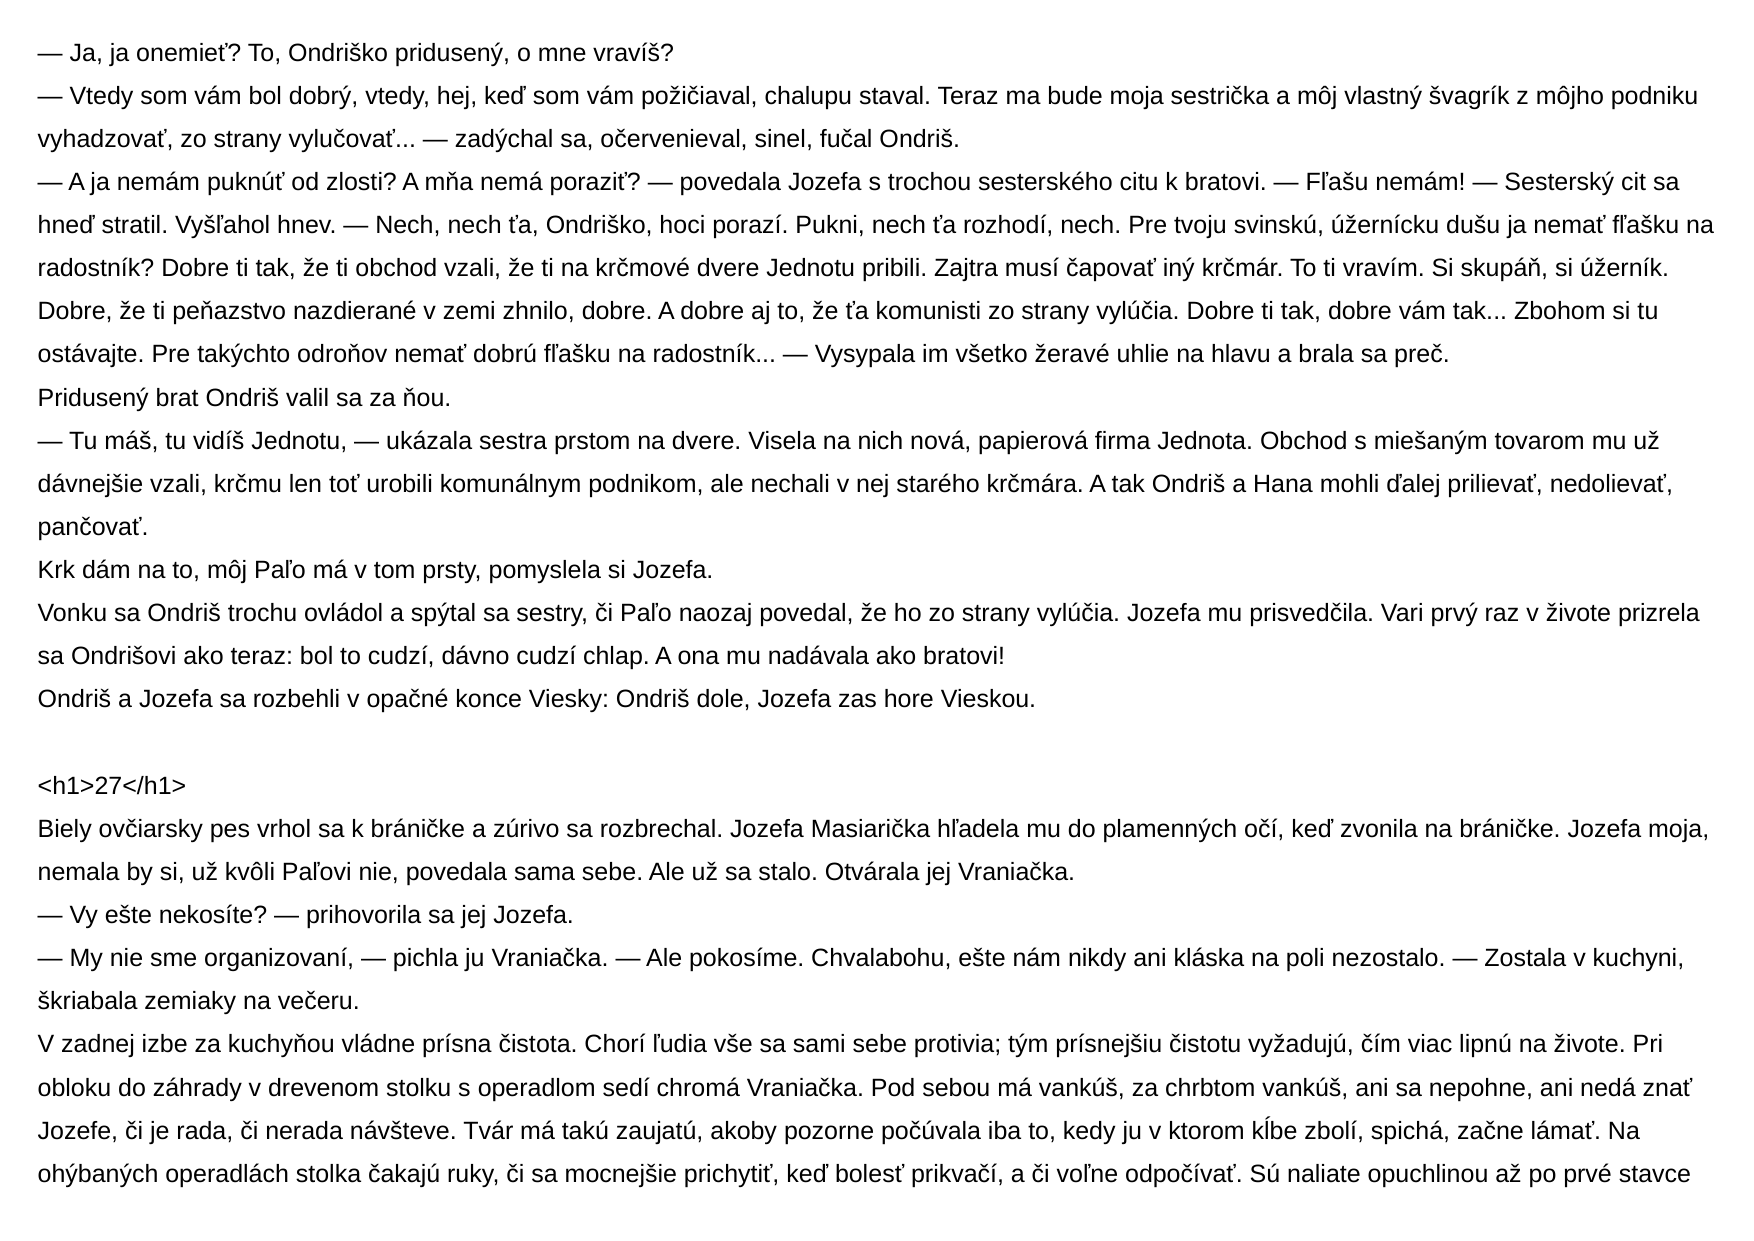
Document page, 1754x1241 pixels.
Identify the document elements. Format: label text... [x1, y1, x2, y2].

text — Vy ešte nekosíte? — prihovorila sa jej Jozefa. [37, 900, 1716, 929]
text — Vtedy som vám bol dobrý, vtedy, hej, keď som vám požičiaval, chalupu staval. Teraz ma bude moja sestrička a môj vlastný švagrík z môjho podniku vyhadzovať, zo strany vylučovať... — zadýchal sa, očervenieval, sinel, fučal Ondriš. [37, 81, 1716, 152]
text — Ja, ja onemieť? To, Ondriško pridusený, o mne vravíš? [37, 37, 1716, 66]
text Vonku sa Ondriš trochu ovládol a spýtal sa sestry, či Paľo naozaj povedal, že ho zo strany vylúčia. Jozefa mu prisvedčila. Vari prvý raz v živote prizrela sa Ondrišovi ako teraz: bol to cudzí, dávno cudzí chlap. A ona mu nadávala ako bratovi! [37, 598, 1716, 670]
text — A ja nemám puknúť od zlosti? A mňa nemá poraziť? — povedala Jozefa s trochou sesterského citu k bratovi. — Fľašu nemám! — Sesterský cit sa hneď stratil. Vyšľahol hnev. — Nech, nech ťa, Ondriško, hoci porazí. Pukni, nech ťa rozhodí, nech. Pre tvoju svinskú, úžernícku dušu ja nemať fľašku na radostník? Dobre ti tak, že ti obchod vzali, že ti na krčmové dvere Jednotu pribili. Zajtra musí čapovať iný krčmár. To ti vravím. Si skupáň, si úžerník. Dobre, že ti peňazstvo nazdierané v zemi zhnilo, dobre. A dobre aj to, že ťa komunisti zo strany vylúčia. Dobre ti tak, dobre vám tak... Zbohom si tu ostávajte. Pre takýchto odroňov nemať dobrú fľašku na radostník... — Vysypala im všetko žeravé uhlie na hlavu a brala sa preč. [37, 167, 1716, 368]
text Pridusený brat Ondriš valil sa za ňou. [37, 382, 1716, 411]
text <h1>27</h1> [37, 771, 1716, 799]
text — My nie sme organizovaní, — pichla ju Vraniačka. — Ale pokosíme. Chvalabohu, ešte nám nikdy ani kláska na poli nezostalo. — Zostala v kuchyni, škriabala zemiaky na večeru. [37, 943, 1716, 1015]
text Biely ovčiarsky pes vrhol sa k bráničke a zúrivo sa rozbrechal. Jozefa Masiarička hľadela mu do plamenných očí, keď zvonila na bráničke. Jozefa moja, nemala by si, už kvôli Paľovi nie, povedala sama sebe. Ale už sa stalo. Otvárala jej Vraniačka. [37, 814, 1716, 886]
text — Tu máš, tu vidíš Jednotu, — ukázala sestra prstom na dvere. Visela na nich nová, papierová firma Jednota. Obchod s miešaným tovarom mu už dávnejšie vzali, krčmu len toť urobili komunálnym podnikom, ale nechali v nej starého krčmára. A tak Ondriš a Hana mohli ďalej prilievať, nedolievať, pančovať. [37, 426, 1716, 541]
text V zadnej izbe za kuchyňou vládne prísna čistota. Chorí ľudia vše sa sami sebe protivia; tým prísnejšiu čistotu vyžadujú, čím viac lipnú na živote. Pri obloku do záhrady v drevenom stolku s operadlom sedí chromá Vraniačka. Pod sebou má vankúš, za chrbtom vankúš, ani sa nepohne, ani nedá znať Jozefe, či je rada, či nerada návšteve. Tvár má takú zaujatú, akoby pozorne počúvala iba to, kedy ju v ktorom kĺbe zbolí, spichá, začne lámať. Na ohýbaných operadlách stolka čakajú ruky, či sa mocnejšie prichytiť, keď bolesť prikvačí, a či voľne odpočívať. Sú naliate opuchlinou až po prvé stavce [37, 1029, 1716, 1187]
text Krk dám na to, môj Paľo má v tom prsty, pomyslela si Jozefa. [37, 555, 1716, 584]
text Ondriš a Jozefa sa rozbehli v opačné konce Viesky: Ondriš dole, Jozefa zas hore Vieskou. [37, 684, 1716, 713]
